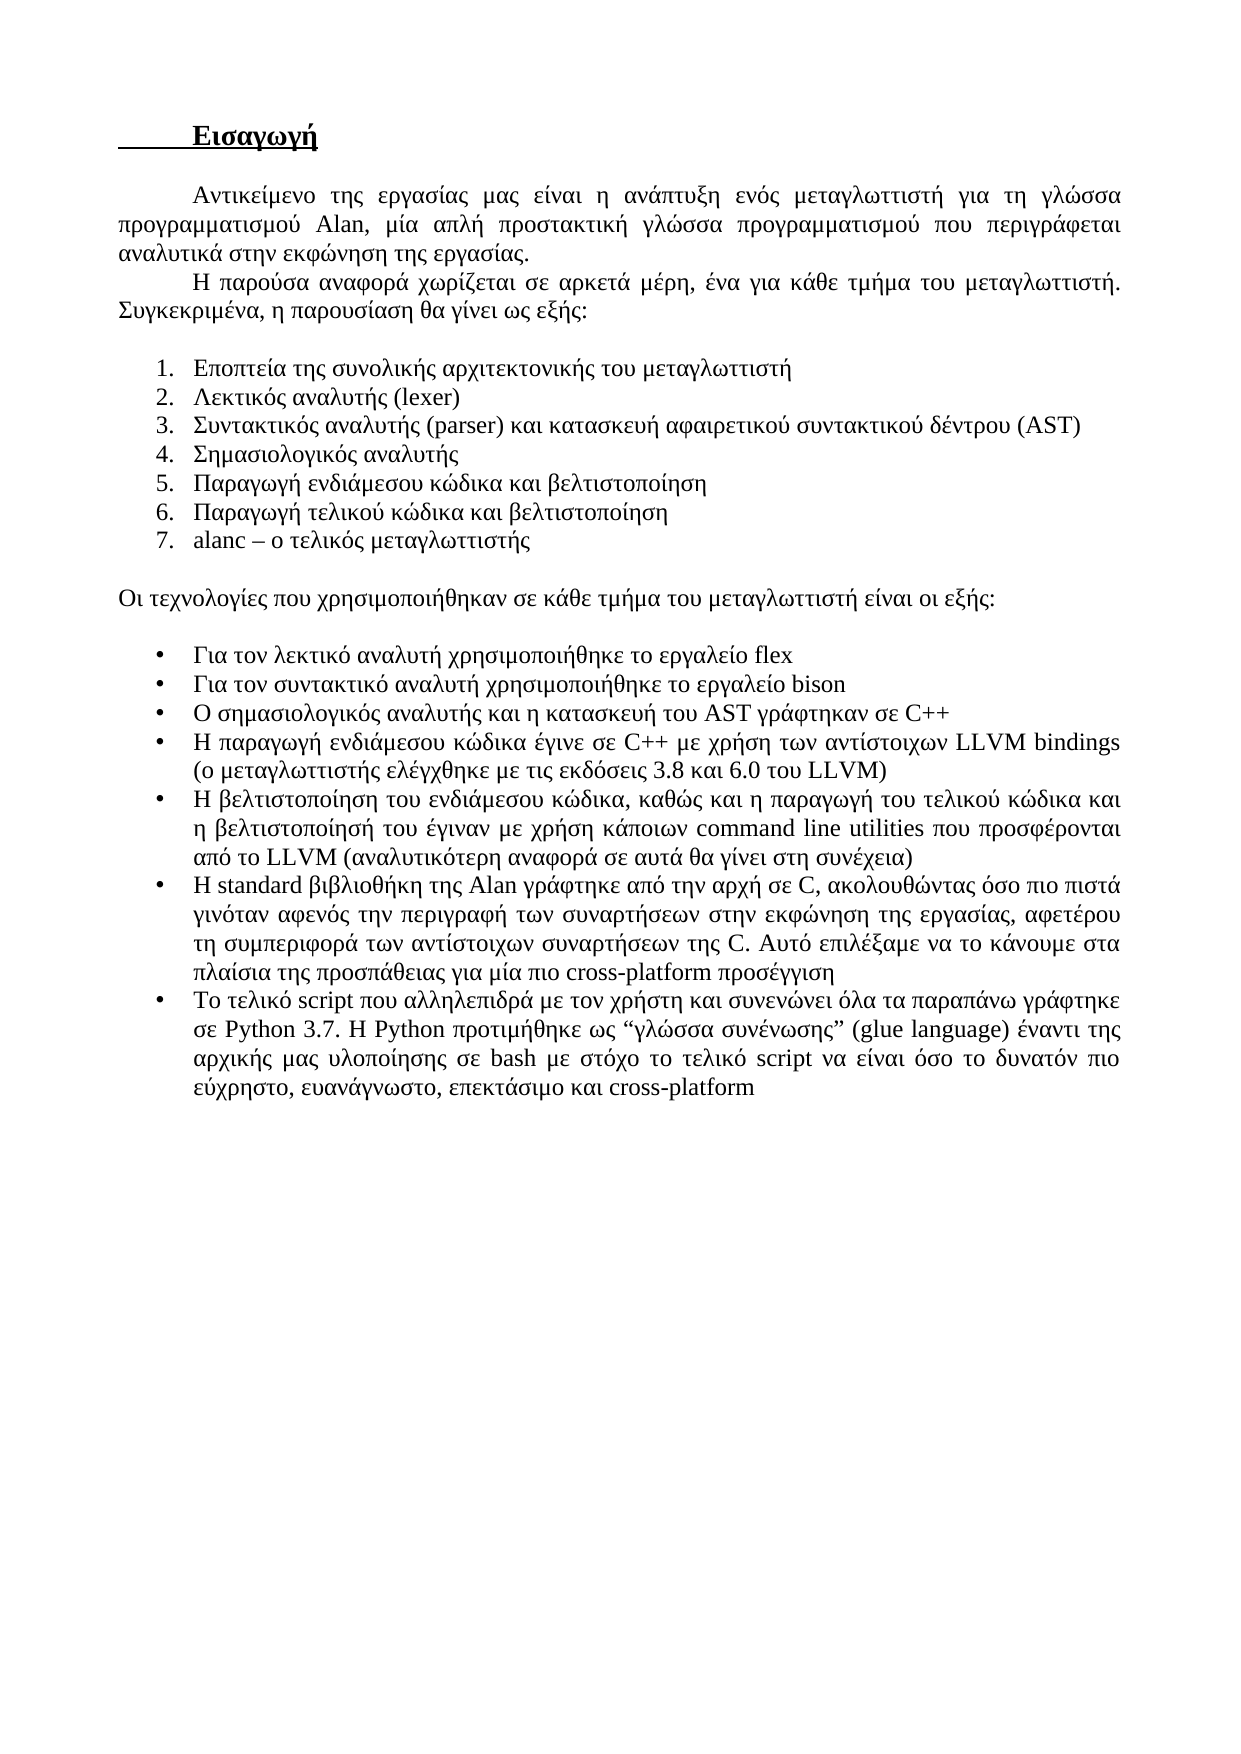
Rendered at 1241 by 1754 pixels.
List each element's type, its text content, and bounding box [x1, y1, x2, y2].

text Οι τεχνολογίες που χρησιμοποιήθηκαν σε κάθε τμήμα του μεταγλωττιστή είναι οι εξής: [118, 583, 1122, 612]
list Συντακτικός αναλυτής (parser) και κατασκευή αφαιρετικού συντακτικού δέντρου (AST) [156, 410, 1122, 439]
list alanc – ο τελικός μεταγλωττιστής [156, 525, 1122, 554]
list Λεκτικός αναλυτής (lexer) [156, 382, 1122, 410]
list Η παραγωγή ενδιάμεσου κώδικα έγινε σε C++ με χρήση των αντίστοιχων LLVM bindings (ο μεταγλωττιστής ελέγχθηκε με τις εκδόσεις 3.8 και 6.0 του LLVM) [156, 727, 1122, 784]
list Παραγωγή τελικού κώδικα και βελτιστοποίηση [156, 497, 1122, 525]
list Για τον συντακτικό αναλυτή χρησιμοποιήθηκε το εργαλείο bison [156, 669, 1122, 698]
list Σημασιολογικός αναλυτής [156, 439, 1122, 468]
list Ο σημασιολογικός αναλυτής και η κατασκευή του AST γράφτηκαν σε C++ [156, 698, 1122, 727]
list Το τελικό script που αλληλεπιδρά με τον χρήστη και συνενώνει όλα τα παραπάνω γράφτηκε σε Python 3.7. Η Python προτιμήθηκε ως “γλώσσα συνένωσης” (glue language) έναντι της αρχικής μας υλοποίησης σε bash με στόχο το τελικό script να είναι όσο το δυνατόν πιο εύχρηστο, ευανάγνωστο, επεκτάσιμο και cross-platform [156, 985, 1122, 1100]
list Η standard βιβλιοθήκη της Alan γράφτηκε από την αρχή σε C, ακολουθώντας όσο πιο πιστά γινόταν αφενός την περιγραφή των συναρτήσεων στην εκφώνηση της εργασίας, αφετέρου τη συμπεριφορά των αντίστοιχων συναρτήσεων της C. Αυτό επιλέξαμε να το κάνουμε στα πλαίσια της προσπάθειας για μία πιο cross-platform προσέγγιση [156, 870, 1122, 985]
list Για τον λεκτικό αναλυτή χρησιμοποιήθηκε το εργαλείο flex [156, 640, 1122, 669]
list Παραγωγή ενδιάμεσου κώδικα και βελτιστοποίηση [156, 468, 1122, 497]
text Η παρούσα αναφορά χωρίζεται σε αρκετά μέρη, ένα για κάθε τμήμα του μεταγλωττιστή. Συγκεκριμένα, η παρουσίαση θα γίνει ως εξής: [118, 267, 1122, 324]
text Αντικείμενο της εργασίας μας είναι η ανάπτυξη ενός μεταγλωττιστή για τη γλώσσα προγραμματισμού Alan, μία απλή προστακτική γλώσσα προγραμματισμού που περιγράφεται αναλυτικά στην εκφώνηση της εργασίας. [118, 180, 1122, 267]
text Εισαγωγή [118, 118, 1122, 152]
list Η βελτιστοποίηση του ενδιάμεσου κώδικα, καθώς και η παραγωγή του τελικού κώδικα και η βελτιστοποίησή του έγιναν με χρήση κάποιων command line utilities που προσφέρονται από το LLVM (αναλυτικότερη αναφορά σε αυτά θα γίνει στη συνέχεια) [156, 784, 1122, 870]
list Εποπτεία της συνολικής αρχιτεκτονικής του μεταγλωττιστή [156, 353, 1122, 382]
